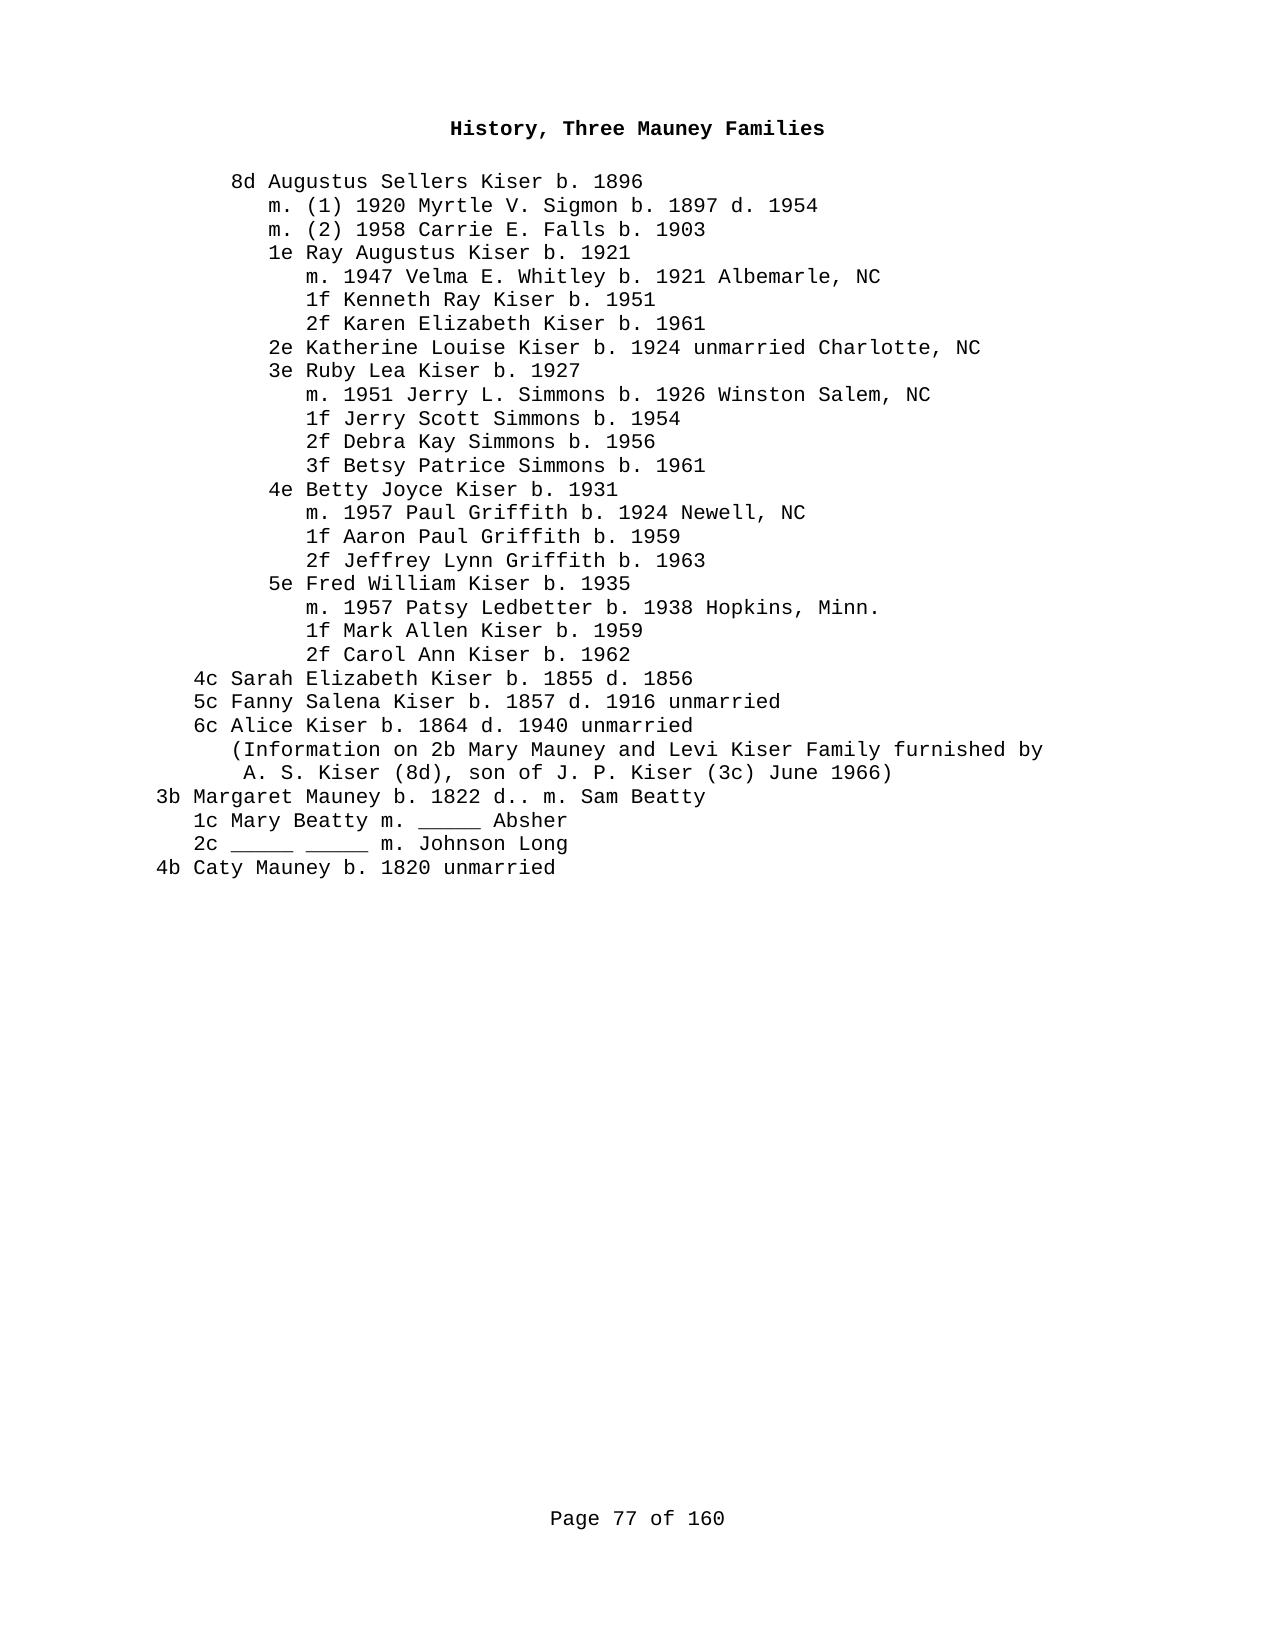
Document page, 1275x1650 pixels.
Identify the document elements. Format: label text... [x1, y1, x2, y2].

text m. 1957 Patsy Ledbetter b. 1938 Hopkins, Minn. [118, 597, 1157, 621]
text 3f Betsy Patrice Simmons b. 1961 [118, 455, 1157, 479]
text 3e Ruby Lea Kiser b. 1927 [118, 360, 1157, 384]
text (Information on 2b Mary Mauney and Levi Kiser Family furnished by [118, 739, 1157, 762]
text 2f Jeffrey Lynn Griffith b. 1963 [118, 549, 1157, 573]
text 2c _____ _____ m. Johnson Long [118, 833, 1157, 857]
text 2f Karen Elizabeth Kiser b. 1961 [118, 313, 1157, 337]
text 1e Ray Augustus Kiser b. 1921 [118, 242, 1157, 266]
text 4c Sarah Elizabeth Kiser b. 1855 d. 1856 [118, 668, 1157, 691]
text 2f Debra Kay Simmons b. 1956 [118, 431, 1157, 455]
text 1c Mary Beatty m. _____ Absher [118, 810, 1157, 833]
text A. S. Kiser (8d), son of J. P. Kiser (3c) June 1966) [118, 762, 1157, 786]
text m. 1947 Velma E. Whitley b. 1921 Albemarle, NC [118, 266, 1157, 289]
text m. (2) 1958 Carrie E. Falls b. 1903 [118, 218, 1157, 242]
text 1f Jerry Scott Simmons b. 1954 [118, 408, 1157, 431]
text 8d Augustus Sellers Kiser b. 1896 [118, 171, 1157, 195]
text 2f Carol Ann Kiser b. 1962 [118, 644, 1157, 668]
text 4e Betty Joyce Kiser b. 1931 [118, 479, 1157, 502]
text m. 1957 Paul Griffith b. 1924 Newell, NC [118, 502, 1157, 526]
text 6c Alice Kiser b. 1864 d. 1940 unmarried [118, 715, 1157, 739]
text m. 1951 Jerry L. Simmons b. 1926 Winston Salem, NC [118, 384, 1157, 408]
text 2e Katherine Louise Kiser b. 1924 unmarried Charlotte, NC [118, 337, 1157, 360]
text 1f Mark Allen Kiser b. 1959 [118, 621, 1157, 644]
text 5e Fred William Kiser b. 1935 [118, 573, 1157, 597]
text 3b Margaret Mauney b. 1822 d.. m. Sam Beatty [118, 786, 1157, 810]
text 1f Kenneth Ray Kiser b. 1951 [118, 289, 1157, 313]
text 4b Caty Mauney b. 1820 unmarried [118, 857, 1157, 881]
text 5c Fanny Salena Kiser b. 1857 d. 1916 unmarried [118, 691, 1157, 715]
text m. (1) 1920 Myrtle V. Sigmon b. 1897 d. 1954 [118, 195, 1157, 218]
text 1f Aaron Paul Griffith b. 1959 [118, 526, 1157, 549]
